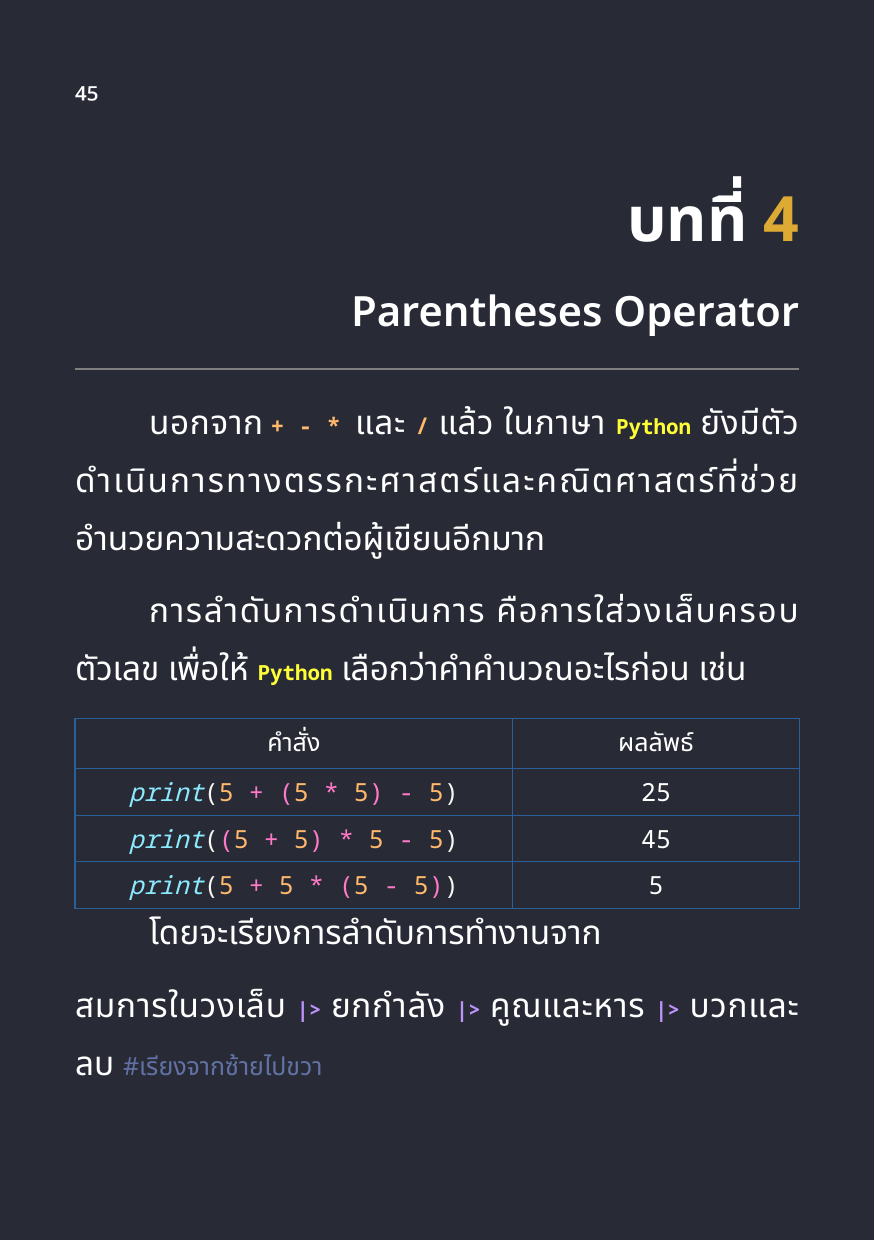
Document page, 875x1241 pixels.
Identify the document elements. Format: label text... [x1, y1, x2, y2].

text โดยจะเรียงการลำดับการทำงานจาก [75, 909, 799, 959]
table_cell print((5 + 5) * 5 - 5) [76, 816, 512, 861]
table_header ผลลัพธ์ [513, 719, 799, 768]
table_header คำสั่ง [76, 719, 512, 768]
text การลำดับการดำเนินการ คือการใส่วงเล็บครอบตัวเลข เพื่อให้ Python เลือกว่าคำคำนวณอะไรก่อน เช่น [75, 587, 799, 696]
table_cell 45 [513, 816, 799, 861]
subtitle บทที่ 4 [134, 175, 799, 270]
table_cell 25 [513, 769, 799, 815]
subtitle Parentheses Operator [134, 282, 799, 339]
table_cell print(5 + (5 * 5) - 5) [76, 769, 512, 815]
table_cell 5 [513, 862, 799, 908]
text สมการในวงเล็บ |> ยกกำลัง |> คูณและหาร |> บวกและลบ #เรียงจากซ้ายไปขวา [75, 982, 799, 1090]
text นอกจาก + - * และ / แล้ว ในภาษา Python ยังมีตัวดำเนินการทางตรรกะศาสตร์และคณิตศาสตร์ที่ช่วยอำนวยความสะดวกต่อผู้เขียนอีกมาก [75, 398, 799, 565]
table_cell print(5 + 5 * (5 - 5)) [76, 862, 512, 908]
